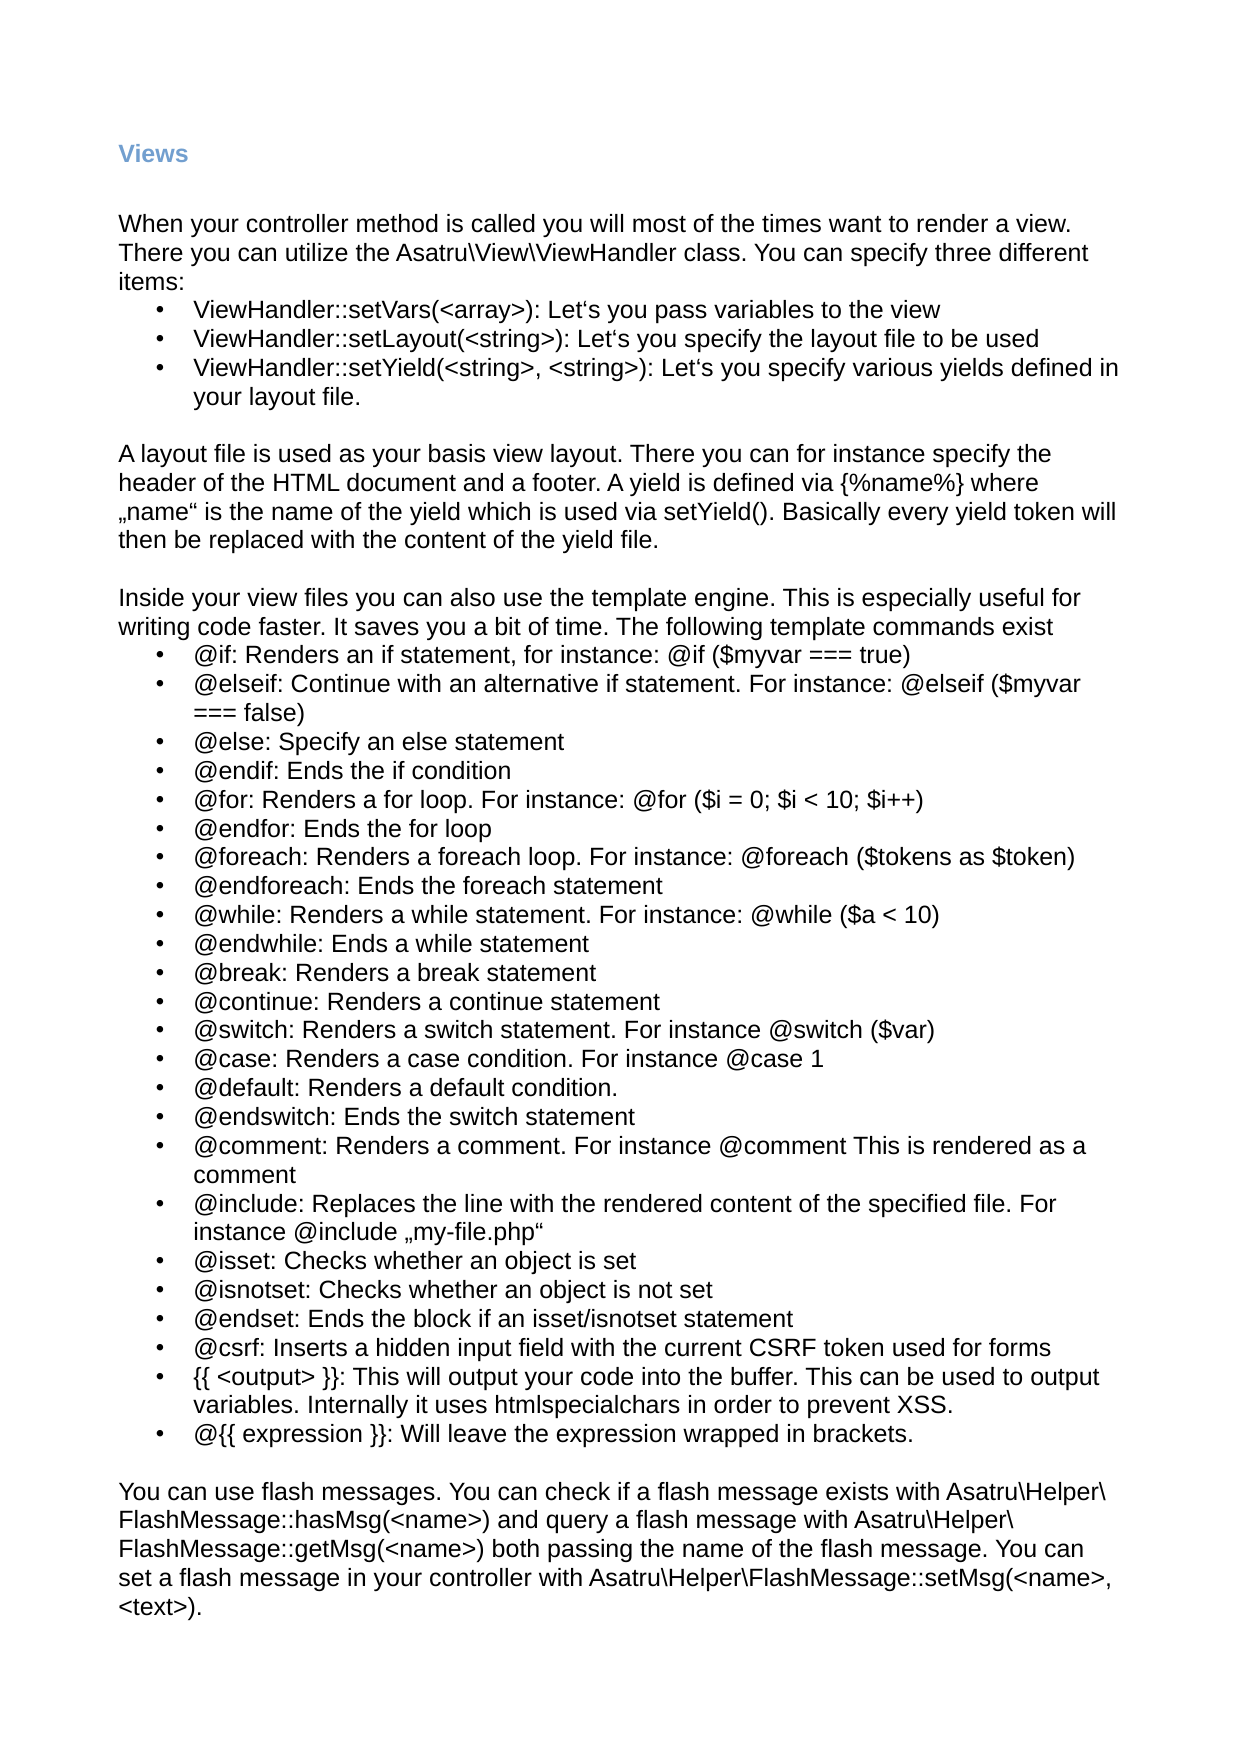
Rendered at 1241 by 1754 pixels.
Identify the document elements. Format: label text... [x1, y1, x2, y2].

text Inside your view files you can also use the template engine. This is especially useful for writing code faster. It saves you a bit of time. The following template commands exist [118, 583, 1122, 641]
subtitle Views [118, 139, 1122, 168]
list @endwhile: Ends a while statement [156, 929, 1122, 958]
list @elseif: Continue with an alternative if statement. For instance: @elseif ($myvar === false) [156, 669, 1122, 727]
list ViewHandler::setLayout(<string>): Let‘s you specify the layout file to be used [156, 324, 1122, 353]
list @while: Renders a while statement. For instance: @while ($a < 10) [156, 900, 1122, 929]
list @switch: Renders a switch statement. For instance @switch ($var) [156, 1016, 1122, 1044]
list @endfor: Ends the for loop [156, 813, 1122, 842]
list @{{ expression }}: Will leave the expression wrapped in brackets. [156, 1419, 1122, 1448]
list @case: Renders a case condition. For instance @case 1 [156, 1044, 1122, 1073]
list @default: Renders a default condition. [156, 1073, 1122, 1102]
list @isset: Checks whether an object is set [156, 1246, 1122, 1275]
list @endforeach: Ends the foreach statement [156, 871, 1122, 900]
list @include: Replaces the line with the rendered content of the specified file. For instance @include „my-file.php“ [156, 1188, 1122, 1246]
list @else: Specify an else statement [156, 727, 1122, 756]
list ViewHandler::setVars(<array>): Let‘s you pass variables to the view [156, 295, 1122, 324]
list @continue: Renders a continue statement [156, 987, 1122, 1016]
text A layout file is used as your basis view layout. There you can for instance specify the header of the HTML document and a footer. A yield is defined via {%name%} where „name“ is the name of the yield which is used via setYield(). Basically every yield token will then be replaced with the content of the yield file. [118, 439, 1122, 554]
text You can use flash messages. You can check if a flash message exists with Asatru\Helper\FlashMessage::hasMsg(<name>) and query a flash message with Asatru\Helper\FlashMessage::getMsg(<name>) both passing the name of the flash message. You can set a flash message in your controller with Asatru\Helper\FlashMessage::setMsg(<name>, <text>). [118, 1477, 1122, 1621]
list @endswitch: Ends the switch statement [156, 1102, 1122, 1131]
list ViewHandler::setYield(<string>, <string>): Let‘s you specify various yields defined in your layout file. [156, 353, 1122, 411]
list @comment: Renders a comment. For instance @comment This is rendered as a comment [156, 1131, 1122, 1188]
list @isnotset: Checks whether an object is not set [156, 1275, 1122, 1304]
list {{ <output> }}: This will output your code into the buffer. This can be used to output variables. Internally it uses htmlspecialchars in order to prevent XSS. [156, 1362, 1122, 1419]
list @foreach: Renders a foreach loop. For instance: @foreach ($tokens as $token) [156, 842, 1122, 871]
list @endset: Ends the block if an isset/isnotset statement [156, 1304, 1122, 1333]
list @for: Renders a for loop. For instance: @for ($i = 0; $i < 10; $i++) [156, 785, 1122, 813]
list @break: Renders a break statement [156, 958, 1122, 987]
list @if: Renders an if statement, for instance: @if ($myvar === true) [156, 641, 1122, 669]
list @endif: Ends the if condition [156, 756, 1122, 785]
list @csrf: Inserts a hidden input field with the current CSRF token used for forms [156, 1333, 1122, 1362]
text When your controller method is called you will most of the times want to render a view. There you can utilize the Asatru\View\ViewHandler class. You can specify three different items: [118, 209, 1122, 295]
